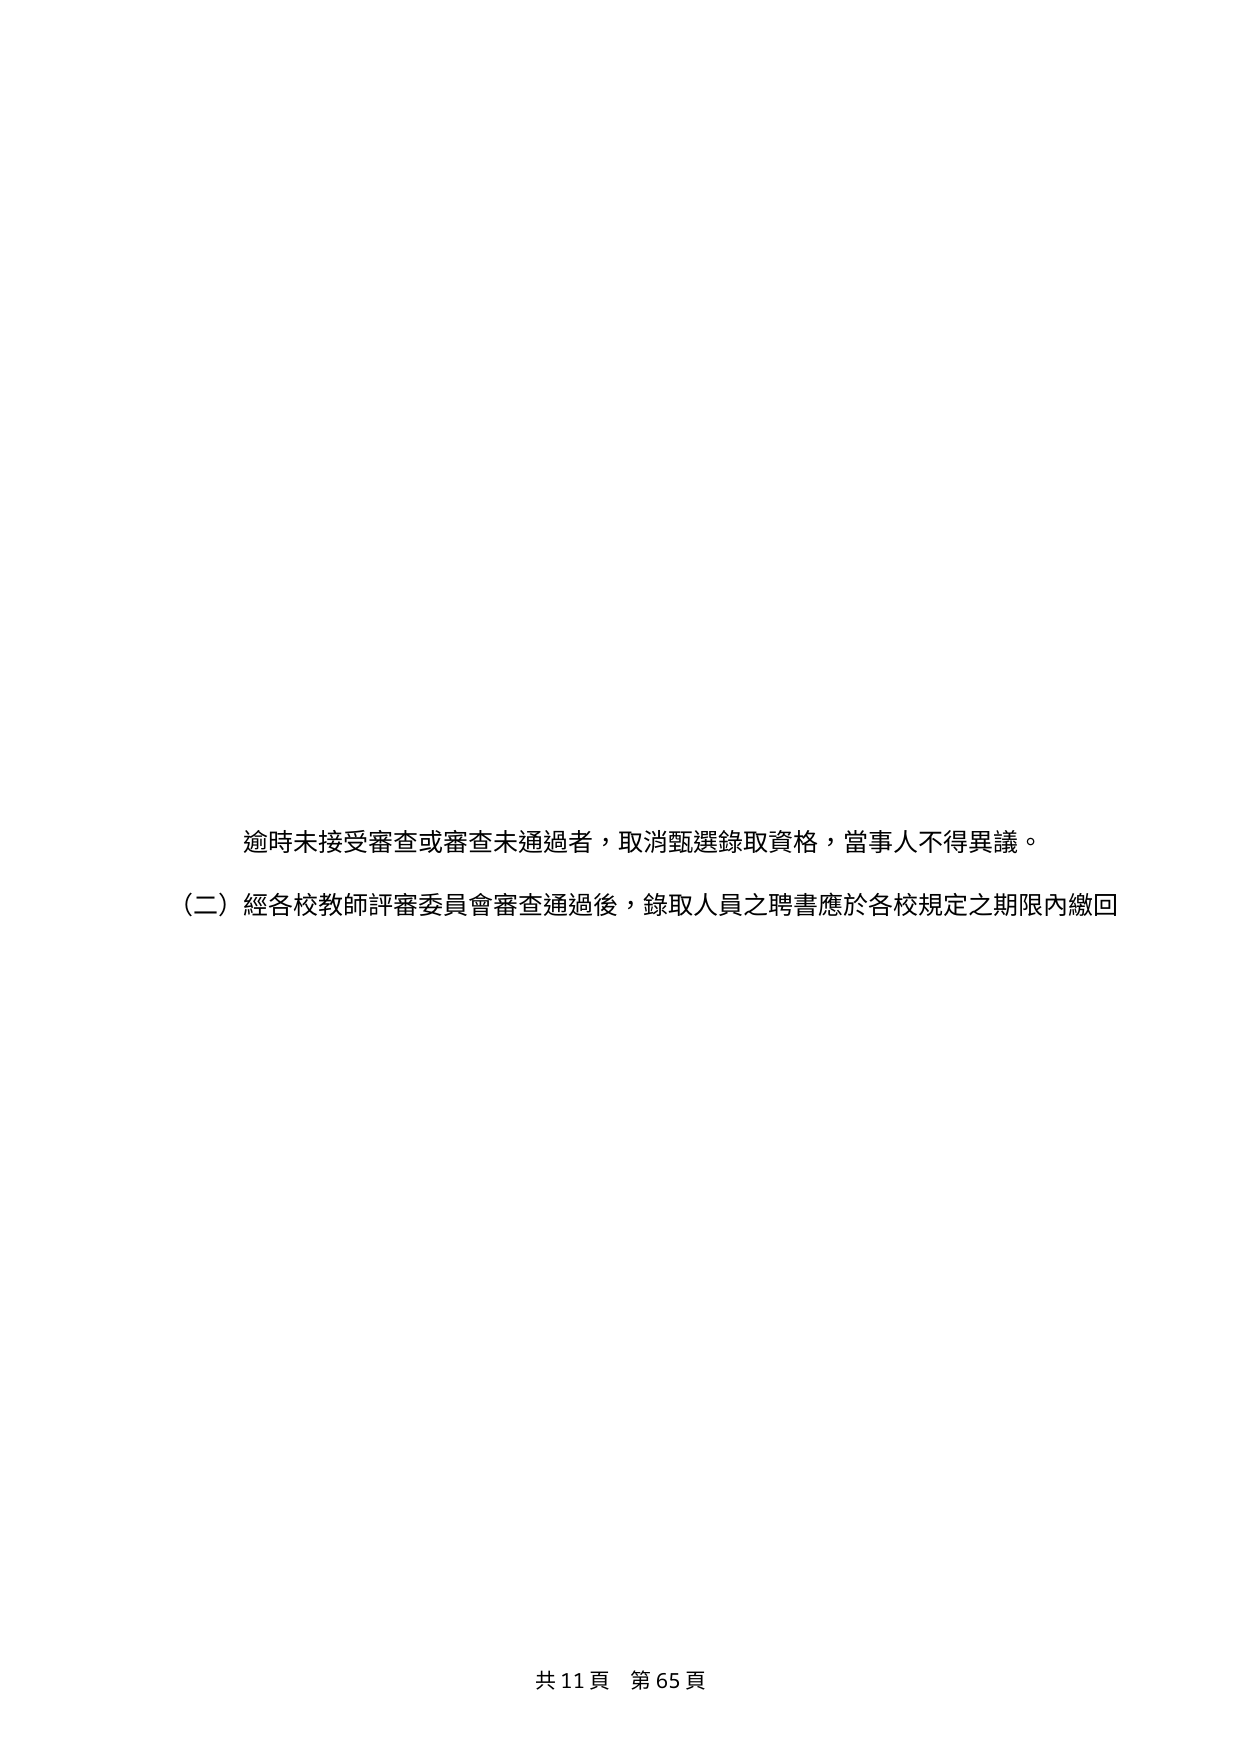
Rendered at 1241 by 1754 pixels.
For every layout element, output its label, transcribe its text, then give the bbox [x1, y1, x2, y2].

text 逾時未接受審查或審查未通過者，取消甄選錄取資格，當事人不得異議。 [168, 799, 1122, 862]
text （二）經各校教師評審委員會審查通過後，錄取人員之聘書應於各校規定之期限內繳回 [168, 862, 1122, 924]
